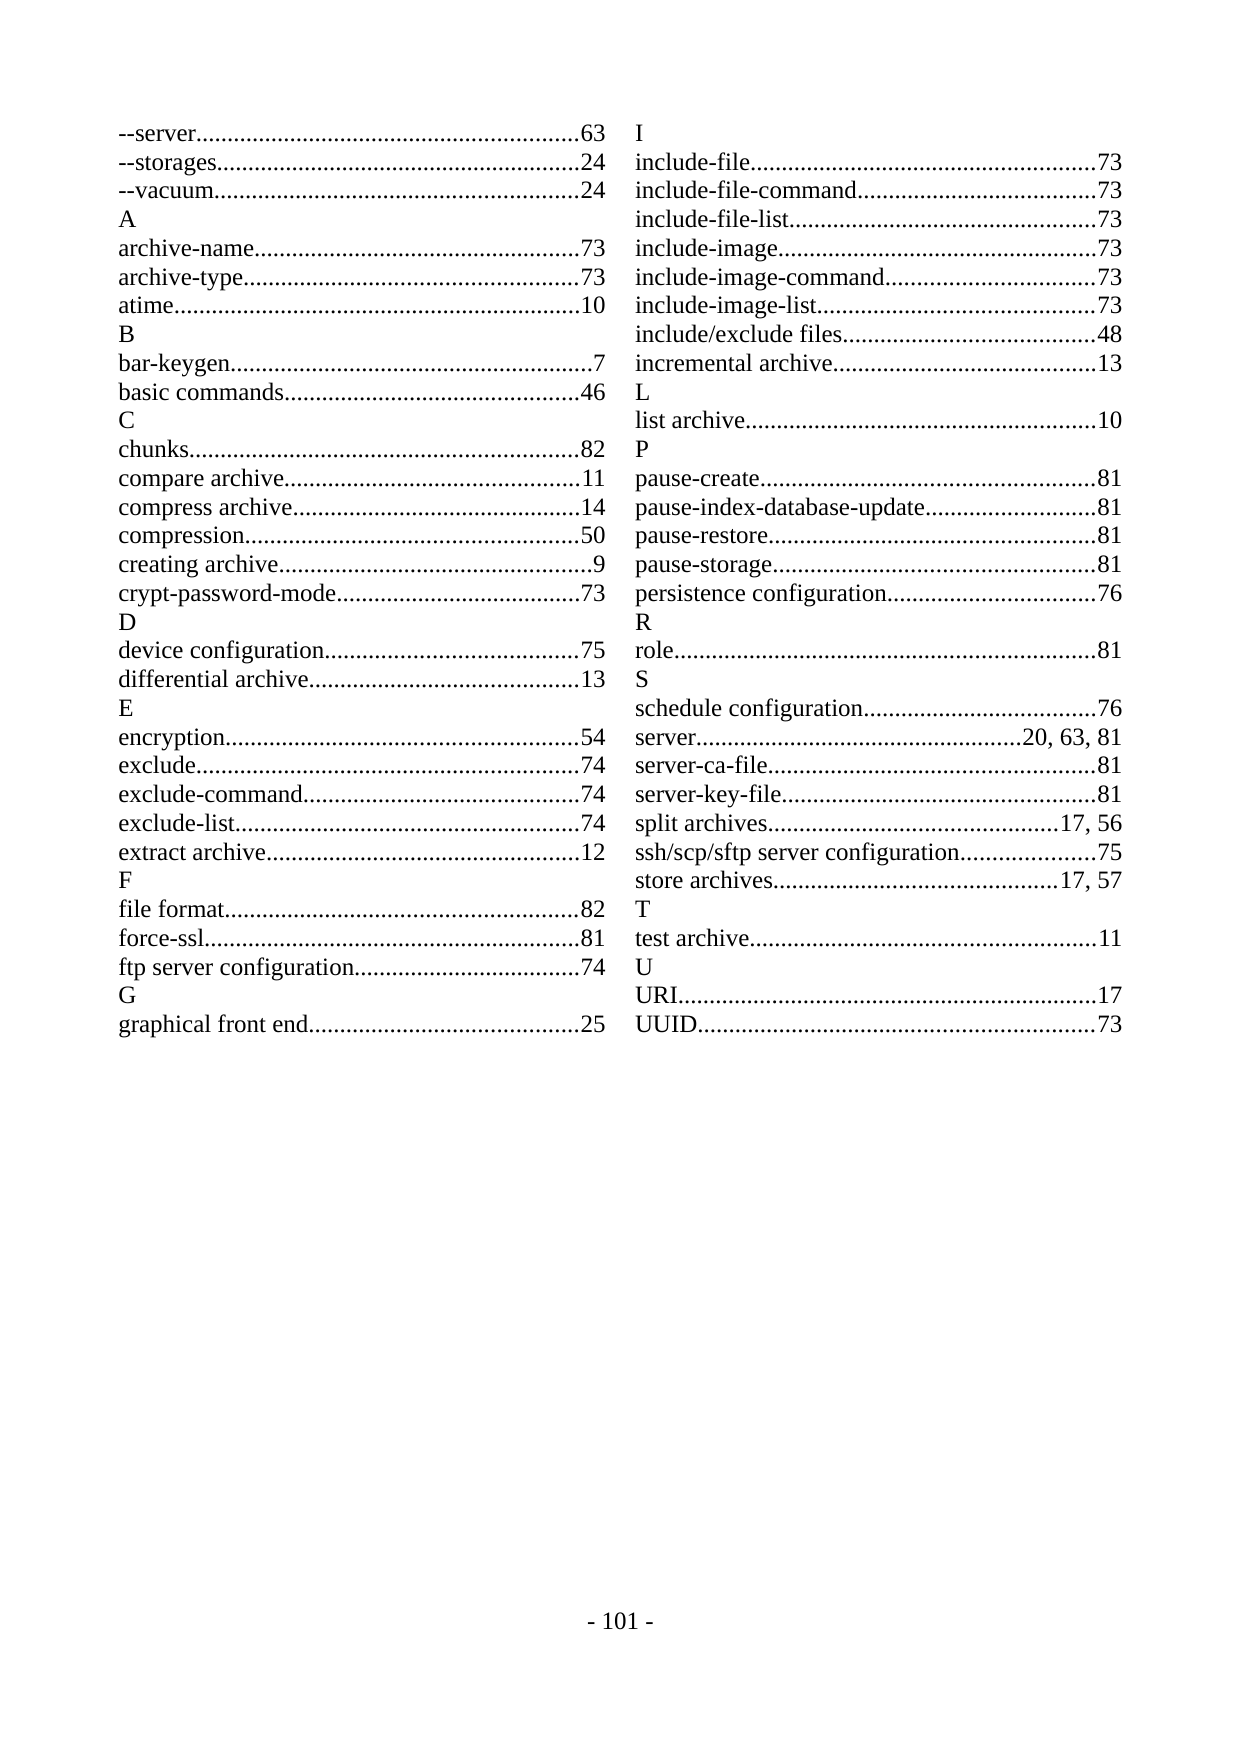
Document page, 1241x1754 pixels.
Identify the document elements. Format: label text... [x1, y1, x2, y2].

text compress archive 14 [118, 492, 605, 521]
text pause-storage 81 [635, 549, 1122, 578]
text ‑‑server 63 [118, 118, 605, 147]
text encryption 54 [118, 722, 605, 751]
text pause-create 81 [635, 463, 1122, 492]
text server-ca-file 81 [635, 751, 1122, 779]
text R [635, 607, 1122, 636]
text ftp server configuration 74 [118, 952, 605, 981]
text chunks 82 [118, 434, 605, 463]
text differential archive 13 [118, 664, 605, 693]
text basic commands 46 [118, 377, 605, 406]
text include-image 73 [635, 233, 1122, 262]
text C [118, 406, 605, 434]
text archive-type 73 [118, 262, 605, 291]
text A [118, 204, 605, 233]
text pause-restore 81 [635, 521, 1122, 549]
text include/exclude files 48 [635, 319, 1122, 348]
text D [118, 607, 605, 636]
text schedule configuration 76 [635, 693, 1122, 722]
text include-image-command 73 [635, 262, 1122, 291]
text pause-index-database-update 81 [635, 492, 1122, 521]
text include-image-list 73 [635, 291, 1122, 319]
text exclude 74 [118, 751, 605, 779]
text test archive 11 [635, 923, 1122, 952]
text extract archive 12 [118, 837, 605, 866]
text ssh/scp/sftp server configuration 75 [635, 837, 1122, 866]
text exclude-list 74 [118, 808, 605, 837]
text persistence configuration 76 [635, 578, 1122, 607]
text atime 10 [118, 291, 605, 319]
text file format 82 [118, 894, 605, 923]
text L [635, 377, 1122, 406]
text compare archive 11 [118, 463, 605, 492]
text U [635, 952, 1122, 981]
text B [118, 319, 605, 348]
text bar-keygen 7 [118, 348, 605, 377]
text force-ssl 81 [118, 923, 605, 952]
text server-key-file 81 [635, 779, 1122, 808]
text creating archive 9 [118, 549, 605, 578]
text G [118, 981, 605, 1009]
text crypt-password-mode 73 [118, 578, 605, 607]
text archive-name 73 [118, 233, 605, 262]
text server 20, 63, 81 [635, 722, 1122, 751]
text role 81 [635, 636, 1122, 664]
text compression 50 [118, 521, 605, 549]
text E [118, 693, 605, 722]
text T [635, 894, 1122, 923]
text device configuration 75 [118, 636, 605, 664]
text graphical front end 25 [118, 1009, 605, 1038]
text include-file-list 73 [635, 204, 1122, 233]
text P [635, 434, 1122, 463]
text UUID 73 [635, 1009, 1122, 1038]
text store archives 17, 57 [635, 866, 1122, 894]
text S [635, 664, 1122, 693]
text include-file-command 73 [635, 176, 1122, 204]
text ‑‑vacuum 24 [118, 176, 605, 204]
text split archives 17, 56 [635, 808, 1122, 837]
text exclude-command 74 [118, 779, 605, 808]
text incremental archive 13 [635, 348, 1122, 377]
text URI 17 [635, 981, 1122, 1009]
text list archive 10 [635, 406, 1122, 434]
text ‑‑storages 24 [118, 147, 605, 176]
text F [118, 866, 605, 894]
text include-file 73 [635, 147, 1122, 176]
text I [635, 118, 1122, 147]
